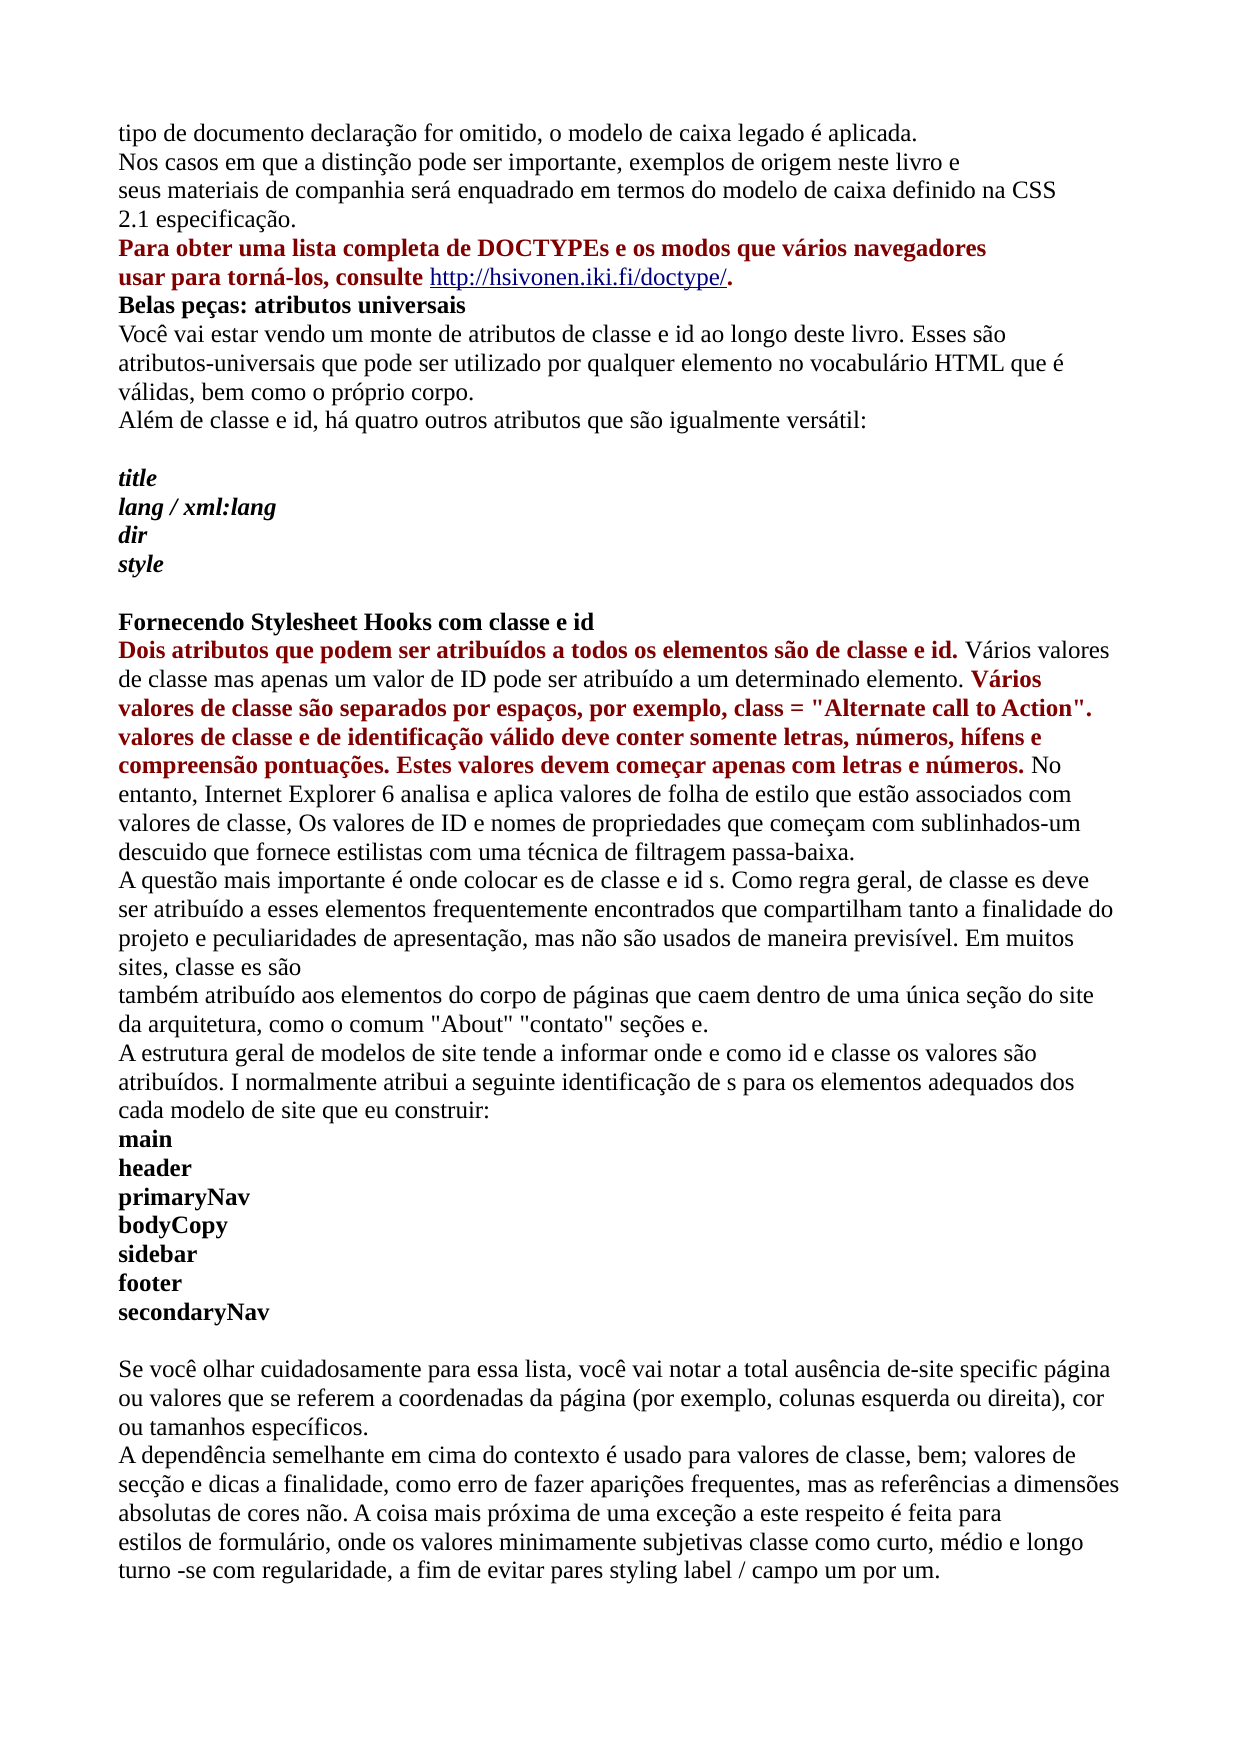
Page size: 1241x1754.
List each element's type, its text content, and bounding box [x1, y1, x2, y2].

text Belas peças: atributos universais Você vai estar vendo um monte de atributos de classe e id ao longo deste livro. Esses são atributos-universais que pode ser utilizado por qualquer elemento no vocabulário HTML que é válidas, bem como o próprio corpo. Além de classe e id, há quatro outros atributos que são igualmente versátil: [118, 291, 1122, 463]
text title [118, 463, 1122, 492]
text tipo de documento declaração for omitido, o modelo de caixa legado é aplicada. Nos casos em que a distinção pode ser importante, exemplos de origem neste livro e seus materiais de companhia será enquadrado em termos do modelo de caixa definido na CSS 2.1 especificação. Para obter uma lista completa de DOCTYPEs e os modos que vários navegadores usar para torná-los, consulte http://hsivonen.iki.fi/doctype/. [118, 118, 1122, 291]
text Se você olhar cuidadosamente para essa lista, você vai notar a total ausência de-site specific página ou valores que se referem a coordenadas da página (por exemplo, colunas esquerda ou direita), cor ou tamanhos específicos. A dependência semelhante em cima do contexto é usado para valores de classe, bem; valores de secção e dicas a finalidade, como erro de fazer aparições frequentes, mas as referências a dimensões absolutas de cores não. A coisa mais próxima de uma exceção a este respeito é feita para estilos de formulário, onde os valores minimamente subjetivas classe como curto, médio e longo turno -se com regularidade, a fim de evitar pares styling label / campo um por um. [118, 1354, 1122, 1584]
text header [118, 1153, 1122, 1182]
text footer [118, 1268, 1122, 1297]
text style Fornecendo Stylesheet Hooks com classe e id Dois atributos que podem ser atribuídos a todos os elementos são de classe e id. Vários valores de classe mas apenas um valor de ID pode ser atribuído a um determinado elemento. Vários valores de classe são separados por espaços, por exemplo, class = "Alternate call to Action". valores de classe e de identificação válido deve conter somente letras, números, hífens e compreensão pontuações. Estes valores devem começar apenas com letras e números. No entanto, Internet Explorer 6 analisa e aplica valores de folha de estilo que estão associados com valores de classe, Os valores de ID e nomes de propriedades que começam com sublinhados-um descuido que fornece estilistas com uma técnica de filtragem passa-baixa. A questão mais importante é onde colocar es de classe e id s. Como regra geral, de classe es deve ser atribuído a esses elementos frequentemente encontrados que compartilham tanto a finalidade do projeto e peculiaridades de apresentação, mas não são usados ​​de maneira previsível. Em muitos sites, classe es são também atribuído aos elementos do corpo de páginas que caem dentro de uma única seção do site da arquitetura, como o comum "About" "contato" seções e. A estrutura geral de modelos de site tende a informar onde e como id e classe os valores são atribuídos. I normalmente atribui a seguinte identificação de s para os elementos adequados dos cada modelo de site que eu construir: [118, 549, 1122, 1124]
text dir [118, 521, 1122, 549]
text sidebar [118, 1239, 1122, 1268]
text [118, 1584, 1122, 1613]
text main [118, 1124, 1122, 1153]
text bodyCopy [118, 1211, 1122, 1239]
text lang / xml:lang [118, 492, 1122, 521]
text secondaryNav [118, 1297, 1122, 1326]
text primaryNav [118, 1182, 1122, 1211]
